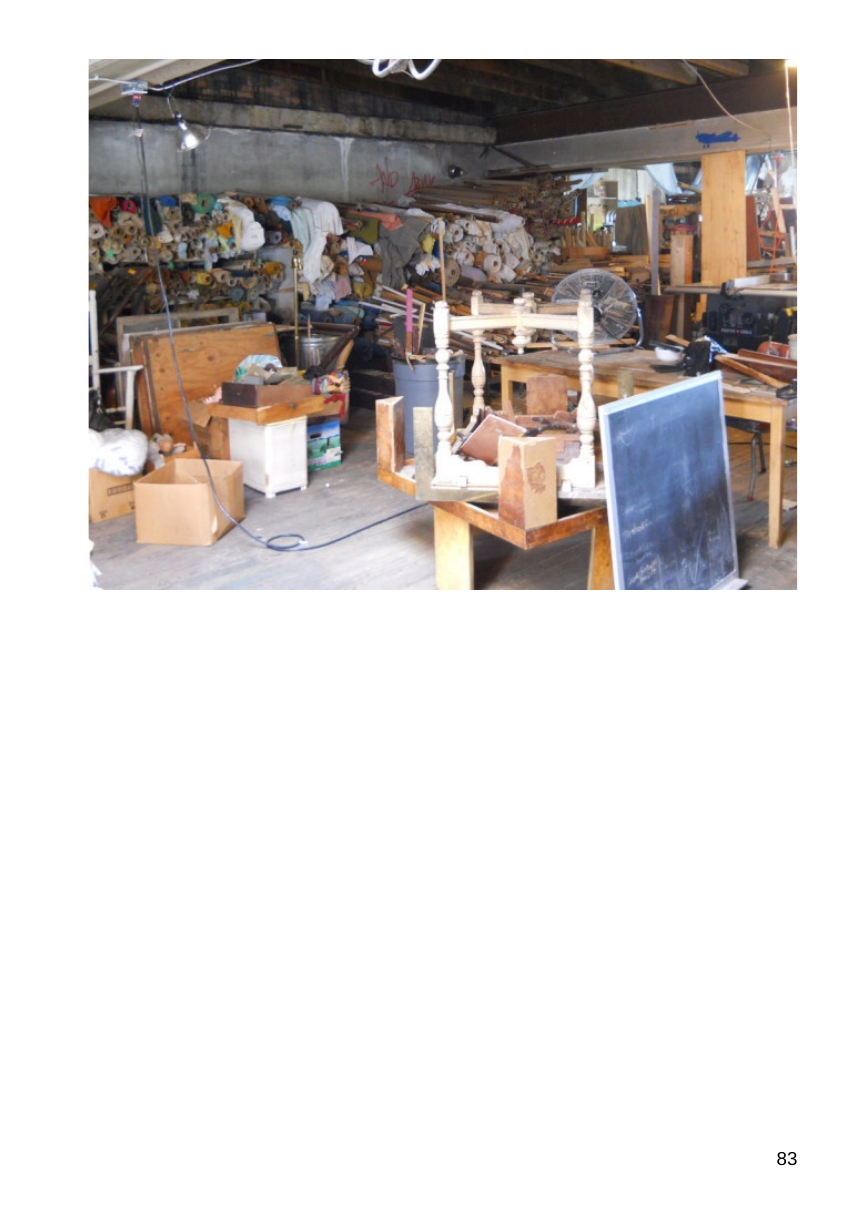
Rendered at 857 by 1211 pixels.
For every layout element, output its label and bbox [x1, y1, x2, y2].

picture [88, 59, 798, 590]
